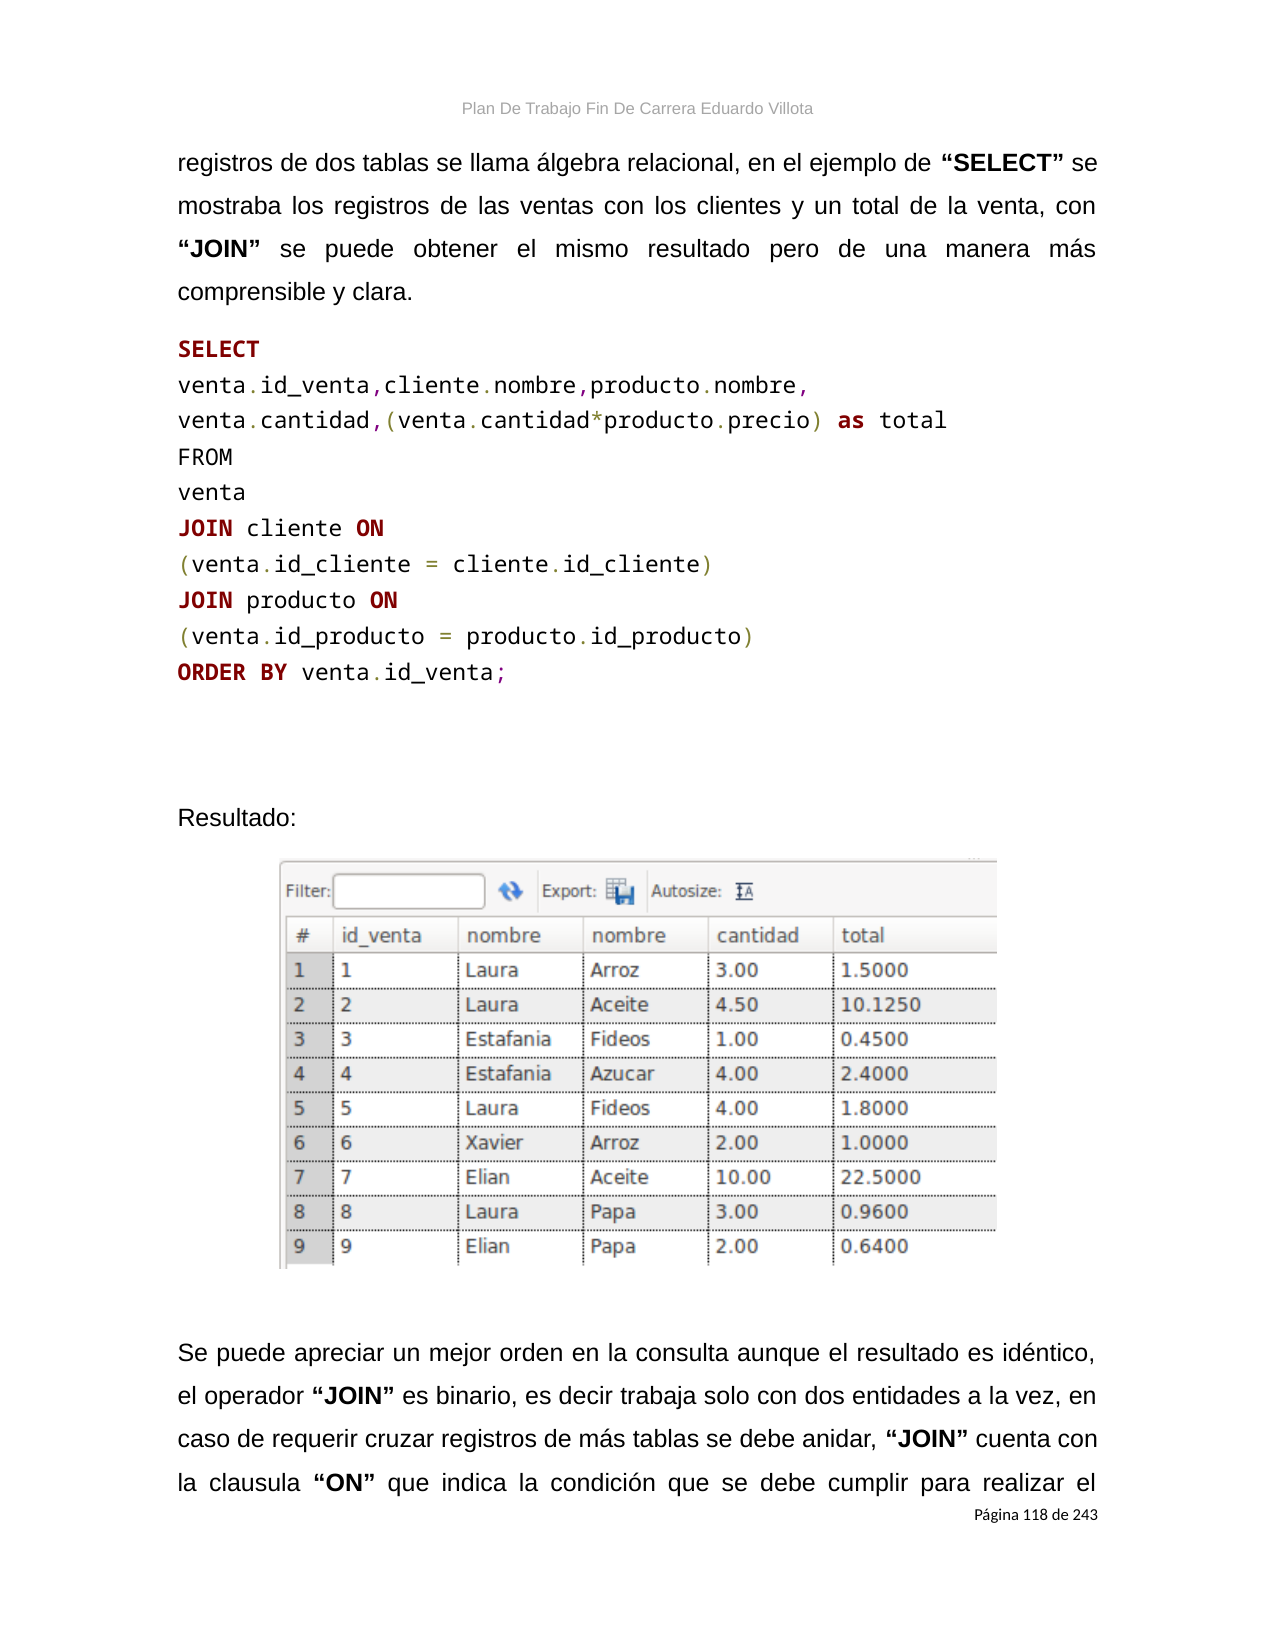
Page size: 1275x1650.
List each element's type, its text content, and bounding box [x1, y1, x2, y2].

text FROM [177, 440, 1098, 472]
text venta.cantidad,(venta.cantidad*producto.precio) as total [177, 404, 1098, 436]
text JOIN producto ON [177, 584, 1098, 615]
text (venta.id_producto = producto.id_producto) [177, 620, 1098, 651]
text venta.id_venta,cliente.nombre,producto.nombre, [177, 368, 1098, 400]
text Resultado: [177, 803, 1098, 832]
picture [278, 858, 997, 1269]
text SELECT [177, 333, 1098, 364]
text JOIN cliente ON [177, 512, 1098, 543]
text registros de dos tablas se llama álgebra relacional, en el ejemplo de “SELECT” se mostraba los registros de las ventas con los clientes y un total de la venta, con “JOIN” se puede obtener el mismo resultado pero de una manera más comprensible y clara. [177, 148, 1098, 306]
text Se puede apreciar un mejor orden en la consulta aunque el resultado es idéntico, el operador “JOIN” es binario, es decir trabaja solo con dos entidades a la vez, en caso de requerir cruzar registros de más tablas se debe anidar, “JOIN” cuenta con la clausula “ON” que indica la condición que se debe cumplir para realizar el [177, 1338, 1098, 1496]
text venta [177, 476, 1098, 508]
text (venta.id_cliente = cliente.id_cliente) [177, 548, 1098, 579]
text ORDER BY venta.id_venta; [177, 656, 1098, 687]
